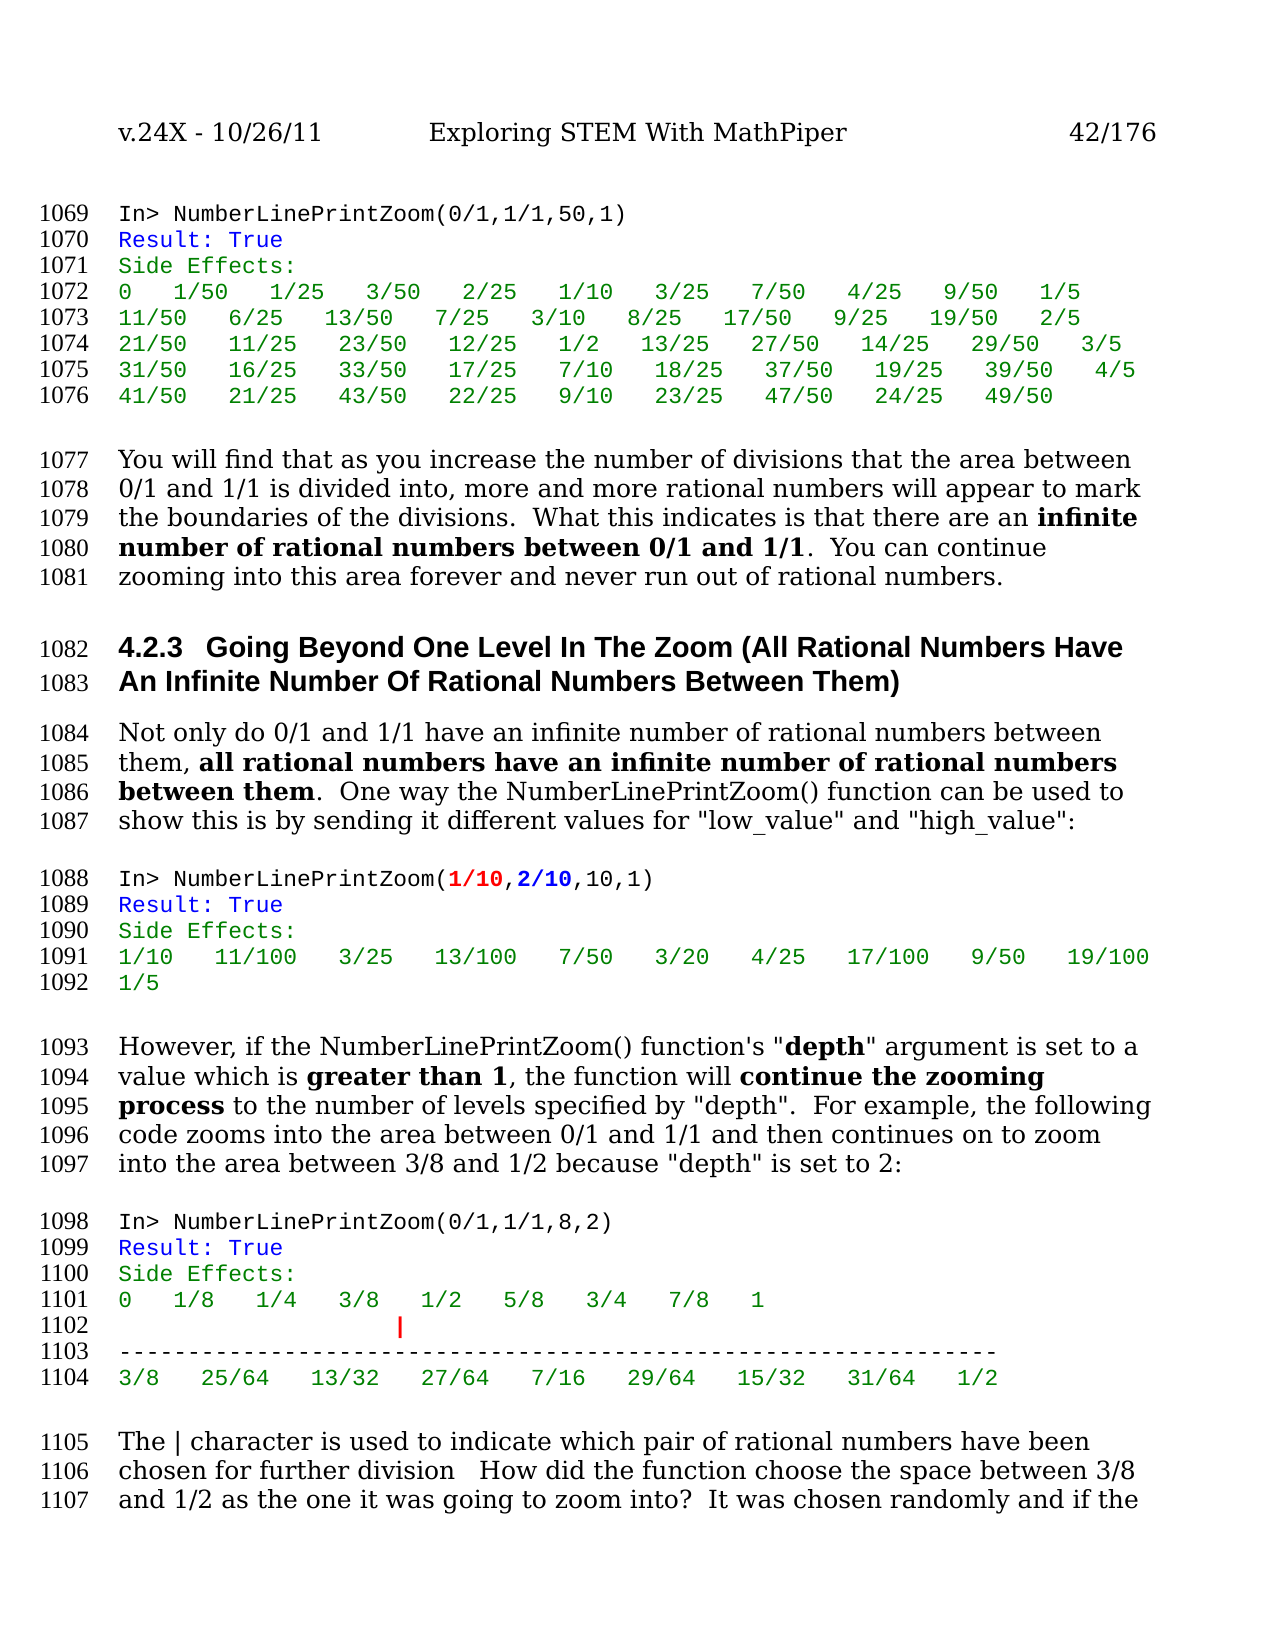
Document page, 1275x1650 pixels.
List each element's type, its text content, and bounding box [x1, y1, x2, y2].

text Result: True [118, 1236, 1157, 1262]
subtitle Going Beyond One Level In The Zoom (All Rational Numbers Have An Infinite Number Of Rational Numbers Between Them) [118, 630, 1157, 697]
text In> NumberLinePrintZoom(0/1,1/1,8,2) [118, 1211, 1157, 1236]
text ---------------------------------------------------------------- [118, 1340, 1157, 1366]
text 0 1/8 1/4 3/8 1/2 5/8 3/4 7/8 1 [118, 1288, 1157, 1314]
text In> NumberLinePrintZoom(1/10,2/10,10,1) [118, 867, 1157, 893]
text 3/8 25/64 13/32 27/64 7/16 29/64 15/32 31/64 1/2 [118, 1366, 1157, 1392]
text 1/10 11/100 3/25 13/100 7/50 3/20 4/25 17/100 9/50 19/100 1/5 [118, 945, 1157, 997]
text In> NumberLinePrintZoom(0/1,1/1,50,1) [118, 203, 1157, 229]
text Result: True [118, 229, 1157, 254]
text You will find that as you increase the number of divisions that the area between 0/1 and 1/1 is divided into, more and more rational numbers will appear to mark the boundaries of the divisions. What this indicates is that there are an infinite number of rational numbers between 0/1 and 1/1. You can continue zooming into this area forever and never run out of rational numbers. [118, 445, 1157, 591]
text The | character is used to indicate which pair of rational numbers have been chosen for further division How did the function choose the space between 3/8 and 1/2 as the one it was going to zoom into? It was chosen randomly and if the [118, 1427, 1157, 1514]
text | [118, 1314, 1157, 1340]
text However, if the NumberLinePrintZoom() function's "depth" argument is set to a value which is greater than 1, the function will continue the zooming process to the number of levels specified by "depth". For example, the following code zooms into the area between 0/1 and 1/1 and then continues on to zoom into the area between 3/8 and 1/2 because "depth" is set to 2: [118, 1032, 1157, 1178]
text Not only do 0/1 and 1/1 have an infinite number of rational numbers between them, all rational numbers have an infinite number of rational numbers between them. One way the NumberLinePrintZoom() function can be used to show this is by sending it different values for "low_value" and "high_value": [118, 718, 1157, 836]
text Side Effects: [118, 919, 1157, 945]
text Result: True [118, 893, 1157, 919]
text Side Effects: [118, 254, 1157, 281]
text Side Effects: [118, 1262, 1157, 1288]
text 0 1/50 1/25 3/50 2/25 1/10 3/25 7/50 4/25 9/50 1/5 11/50 6/25 13/50 7/25 3/10 8/25 17/50 9/25 19/50 2/5 21/50 11/25 23/50 12/25 1/2 13/25 27/50 14/25 29/50 3/5 31/50 16/25 33/50 17/25 7/10 18/25 37/50 19/25 39/50 4/5 41/50 21/25 43/50 22/25 9/10 23/25 47/50 24/25 49/50 [118, 281, 1157, 410]
